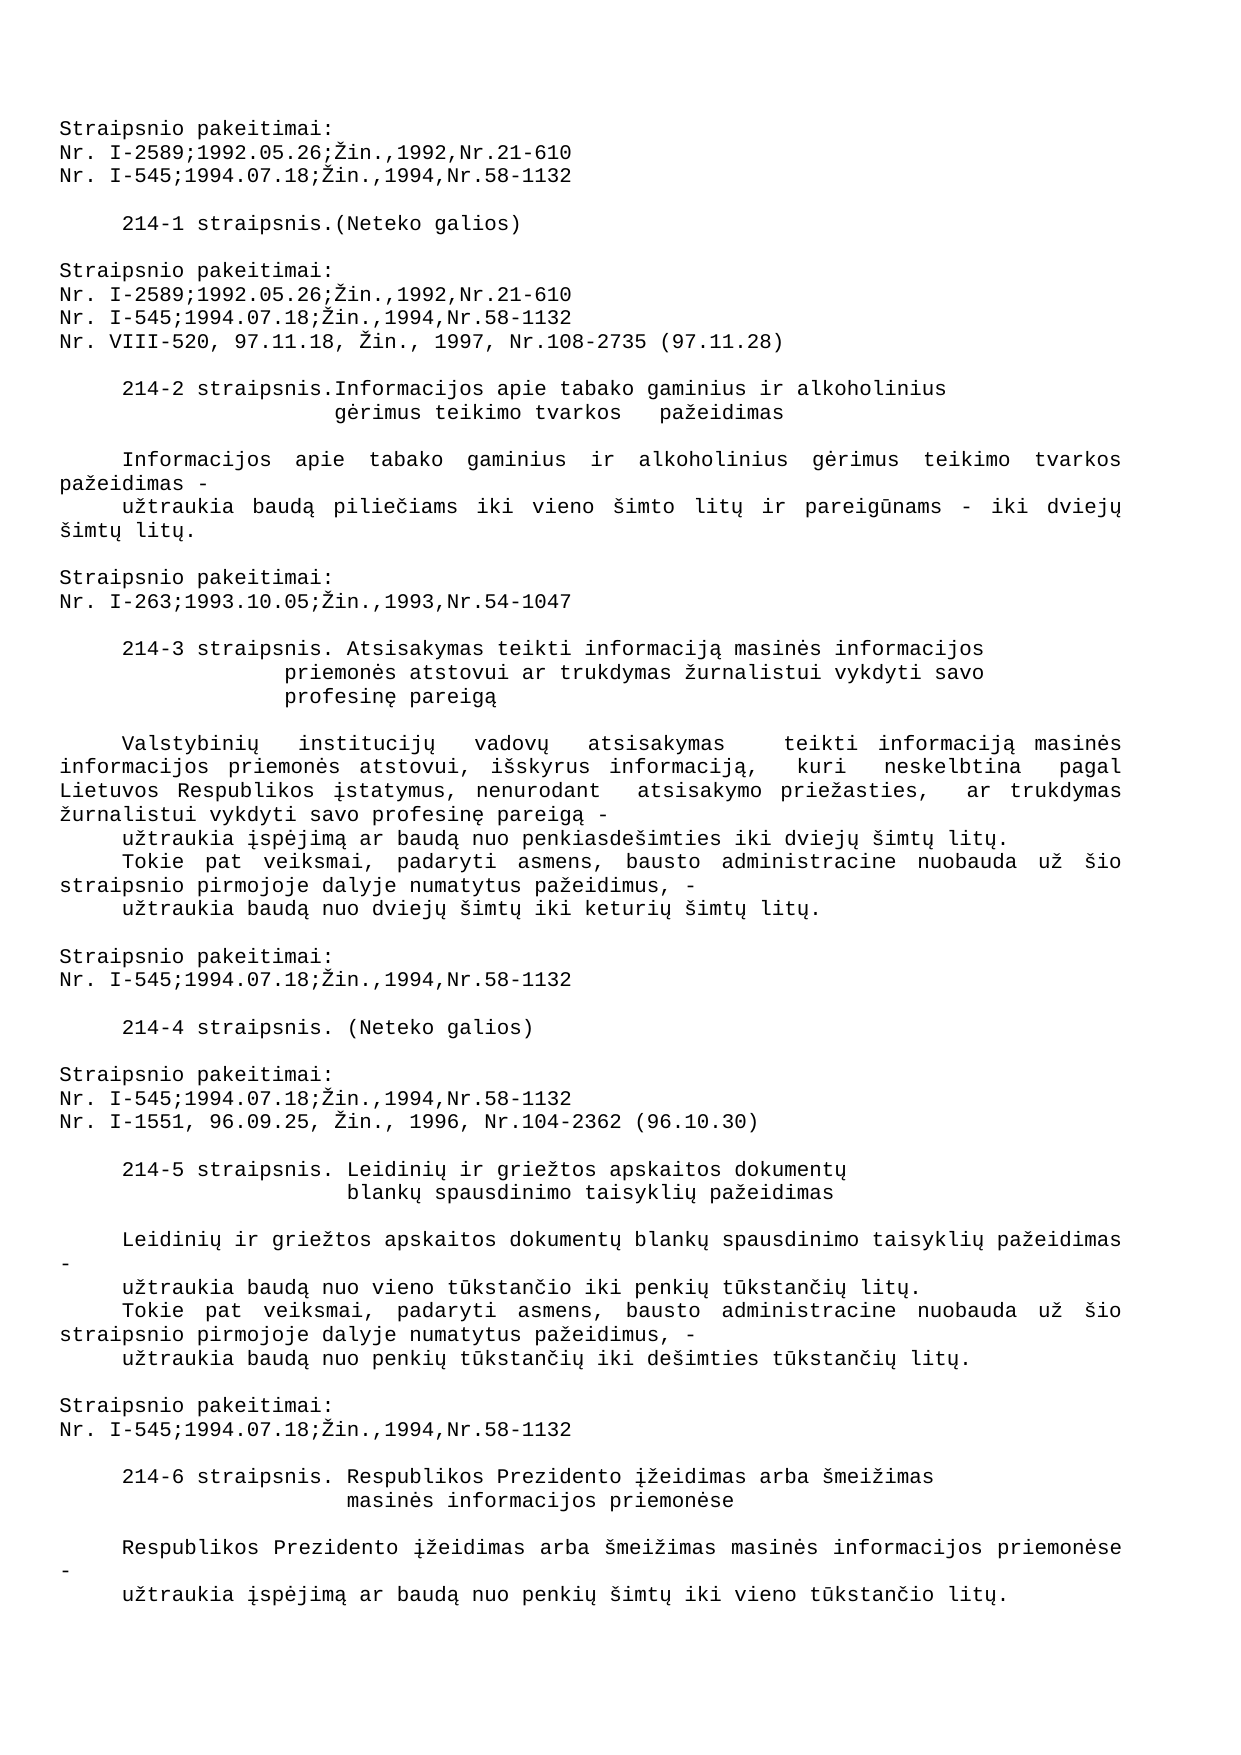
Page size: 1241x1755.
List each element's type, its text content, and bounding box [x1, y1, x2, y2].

text Tokie pat veiksmai, padaryti asmens, bausto administracine nuobauda už šio straipsnio pirmojoje dalyje numatytus pažeidimus, - [59, 851, 1122, 898]
text blankų spausdinimo taisyklių pažeidimas [59, 1182, 1122, 1206]
text Nr. I-545;1994.07.18;Žin.,1994,Nr.58-1132 [59, 1419, 1122, 1442]
text užtraukia baudą piliečiams iki vieno šimto litų ir pareigūnams - iki dviejų šimtų litų. [59, 496, 1122, 544]
text 214-4 straipsnis. (Neteko galios) [59, 1017, 1122, 1040]
text Informacijos apie tabako gaminius ir alkoholinius gėrimus teikimo tvarkos pažeidimas - [59, 449, 1122, 496]
text Nr. I-545;1994.07.18;Žin.,1994,Nr.58-1132 [59, 969, 1122, 993]
text užtraukia baudą nuo dviejų šimtų iki keturių šimtų litų. [59, 898, 1122, 922]
text masinės informacijos priemonėse [59, 1489, 1122, 1513]
text Nr. I-2589;1992.05.26;Žin.,1992,Nr.21-610 [59, 284, 1122, 307]
text 214-3 straipsnis. Atsisakymas teikti informaciją masinės informacijos [59, 638, 1122, 662]
text Nr. I-545;1994.07.18;Žin.,1994,Nr.58-1132 [59, 307, 1122, 331]
text profesinę pareigą [59, 686, 1122, 709]
text Nr. I-263;1993.10.05;Žin.,1993,Nr.54-1047 [59, 591, 1122, 615]
text 214-6 straipsnis. Respublikos Prezidento įžeidimas arba šmeižimas [59, 1466, 1122, 1489]
text užtraukia įspėjimą ar baudą nuo penkiasdešimties iki dviejų šimtų litų. [59, 827, 1122, 851]
text 214-2 straipsnis.Informacijos apie tabako gaminius ir alkoholinius [59, 378, 1122, 402]
text Nr. VIII-520, 97.11.18, Žin., 1997, Nr.108-2735 (97.11.28) [59, 331, 1122, 354]
text Straipsnio pakeitimai: [59, 946, 1122, 969]
text Respublikos Prezidento įžeidimas arba šmeižimas masinės informacijos priemonėse - [59, 1537, 1122, 1584]
text užtraukia baudą nuo penkių tūkstančių iki dešimties tūkstančių litų. [59, 1348, 1122, 1371]
text užtraukia įspėjimą ar baudą nuo penkių šimtų iki vieno tūkstančio litų. [59, 1584, 1122, 1608]
text užtraukia baudą nuo vieno tūkstančio iki penkių tūkstančių litų. [59, 1277, 1122, 1300]
text Leidinių ir griežtos apskaitos dokumentų blankų spausdinimo taisyklių pažeidimas - [59, 1229, 1122, 1277]
text Straipsnio pakeitimai: [59, 1395, 1122, 1419]
text Straipsnio pakeitimai: [59, 260, 1122, 284]
text Tokie pat veiksmai, padaryti asmens, bausto administracine nuobauda už šio straipsnio pirmojoje dalyje numatytus pažeidimus, - [59, 1300, 1122, 1348]
text priemonės atstovui ar trukdymas žurnalistui vykdyti savo [59, 662, 1122, 686]
text Valstybinių institucijų vadovų atsisakymas teikti informaciją masinės informacijos priemonės atstovui, išskyrus informaciją, kuri neskelbtina pagal Lietuvos Respublikos įstatymus, nenurodant atsisakymo priežasties, ar trukdymas žurnalistui vykdyti savo profesinę pareigą - [59, 733, 1122, 827]
text gėrimus teikimo tvarkos pažeidimas [59, 402, 1122, 426]
text Straipsnio pakeitimai: [59, 1064, 1122, 1088]
text Nr. I-1551, 96.09.25, Žin., 1996, Nr.104-2362 (96.10.30) [59, 1111, 1122, 1135]
text 214-5 straipsnis. Leidinių ir griežtos apskaitos dokumentų [59, 1158, 1122, 1182]
text Straipsnio pakeitimai: [59, 567, 1122, 591]
text Nr. I-2589;1992.05.26;Žin.,1992,Nr.21-610 [59, 142, 1122, 165]
text Nr. I-545;1994.07.18;Žin.,1994,Nr.58-1132 [59, 165, 1122, 189]
text Nr. I-545;1994.07.18;Žin.,1994,Nr.58-1132 [59, 1088, 1122, 1111]
text 214-1 straipsnis.(Neteko galios) [59, 213, 1122, 236]
text Straipsnio pakeitimai: [59, 118, 1122, 142]
